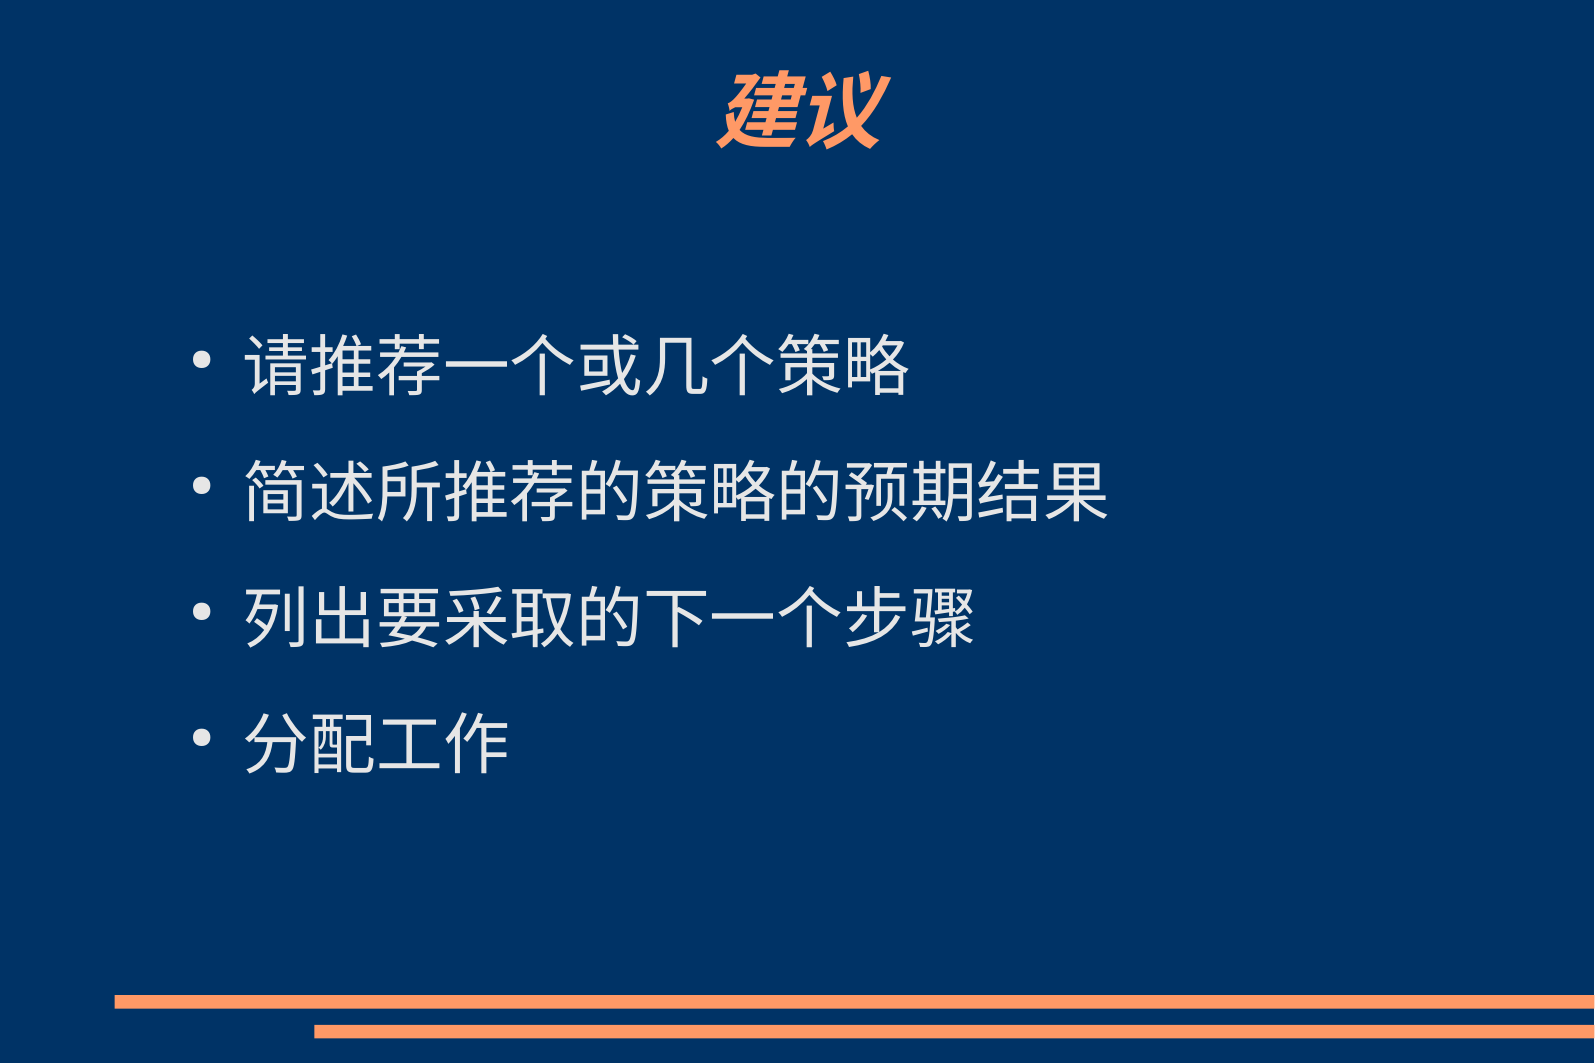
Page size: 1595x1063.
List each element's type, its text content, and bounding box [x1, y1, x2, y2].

title 建议 [117, 16, 1479, 194]
list 请推荐一个或几个策略 简述所推荐的策略的预期结果 列出要采取的下一个步骤 分配工作 [172, 312, 1514, 983]
